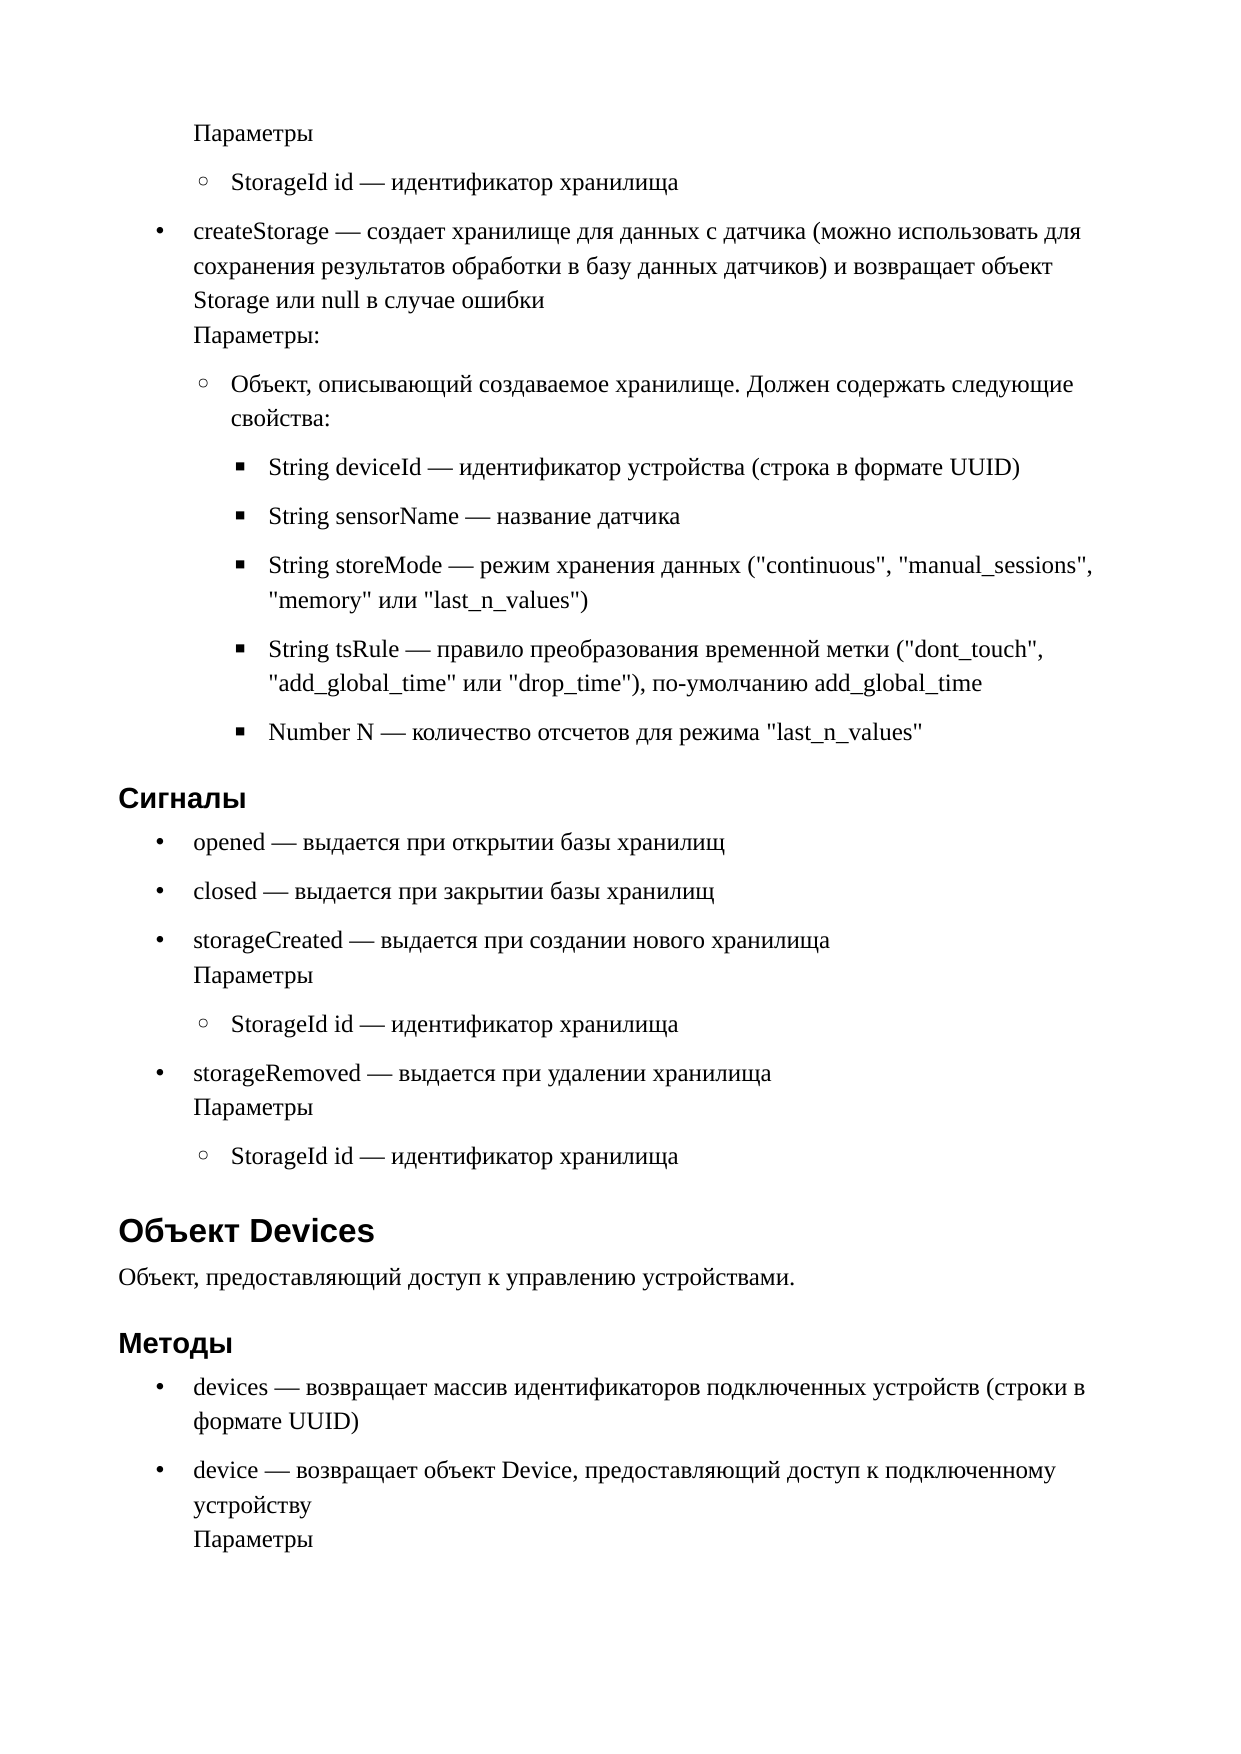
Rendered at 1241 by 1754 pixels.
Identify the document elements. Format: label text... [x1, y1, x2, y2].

text Объект, предоставляющий доступ к управлению устройствами. [118, 1262, 1122, 1291]
subtitle Методы [118, 1326, 1122, 1359]
list String storeMode — режим хранения данных ("continuous", "manual_sessions", "memory" или "last_n_values") [231, 550, 1122, 614]
list createStorage — создает хранилище для данных с датчика (можно использовать для сохранения результатов обработки в базу данных датчиков) и возвращает объект Storage или null в случае ошибки Параметры: [156, 216, 1122, 348]
list storageRemoved — выдается при удалении хранилища Параметры [156, 1058, 1122, 1121]
list Объект, описывающий создаваемое хранилище. Должен содержать следующие свойства: [193, 369, 1122, 432]
list opened — выдается при открытии базы хранилищ [156, 827, 1122, 856]
list String sensorName — название датчика [231, 501, 1122, 530]
list Number N — количество отсчетов для режима "last_n_values" [231, 717, 1122, 746]
subtitle Сигналы [118, 781, 1122, 815]
list Параметры [156, 118, 1122, 147]
list device — возвращает объект Device, предоставляющий доступ к подключенному устройству Параметры [156, 1456, 1122, 1553]
list storageCreated — выдается при создании нового хранилища Параметры [156, 925, 1122, 988]
list String tsRule — правило преобразования временной метки ("dont_touch", "add_global_time" или "drop_time"), по-умолчанию add_global_time [231, 634, 1122, 697]
list closed — выдается при закрытии базы хранилищ [156, 876, 1122, 905]
list String deviceId — идентификатор устройства (строка в формате UUID) [231, 452, 1122, 481]
list StorageId id — идентификатор хранилища [193, 1009, 1122, 1038]
list devices — возвращает массив идентификаторов подключенных устройств (строки в формате UUID) [156, 1372, 1122, 1435]
subtitle Объект Devices [118, 1211, 1122, 1250]
list StorageId id — идентификатор хранилища [193, 1141, 1122, 1170]
list StorageId id — идентификатор хранилища [193, 167, 1122, 196]
